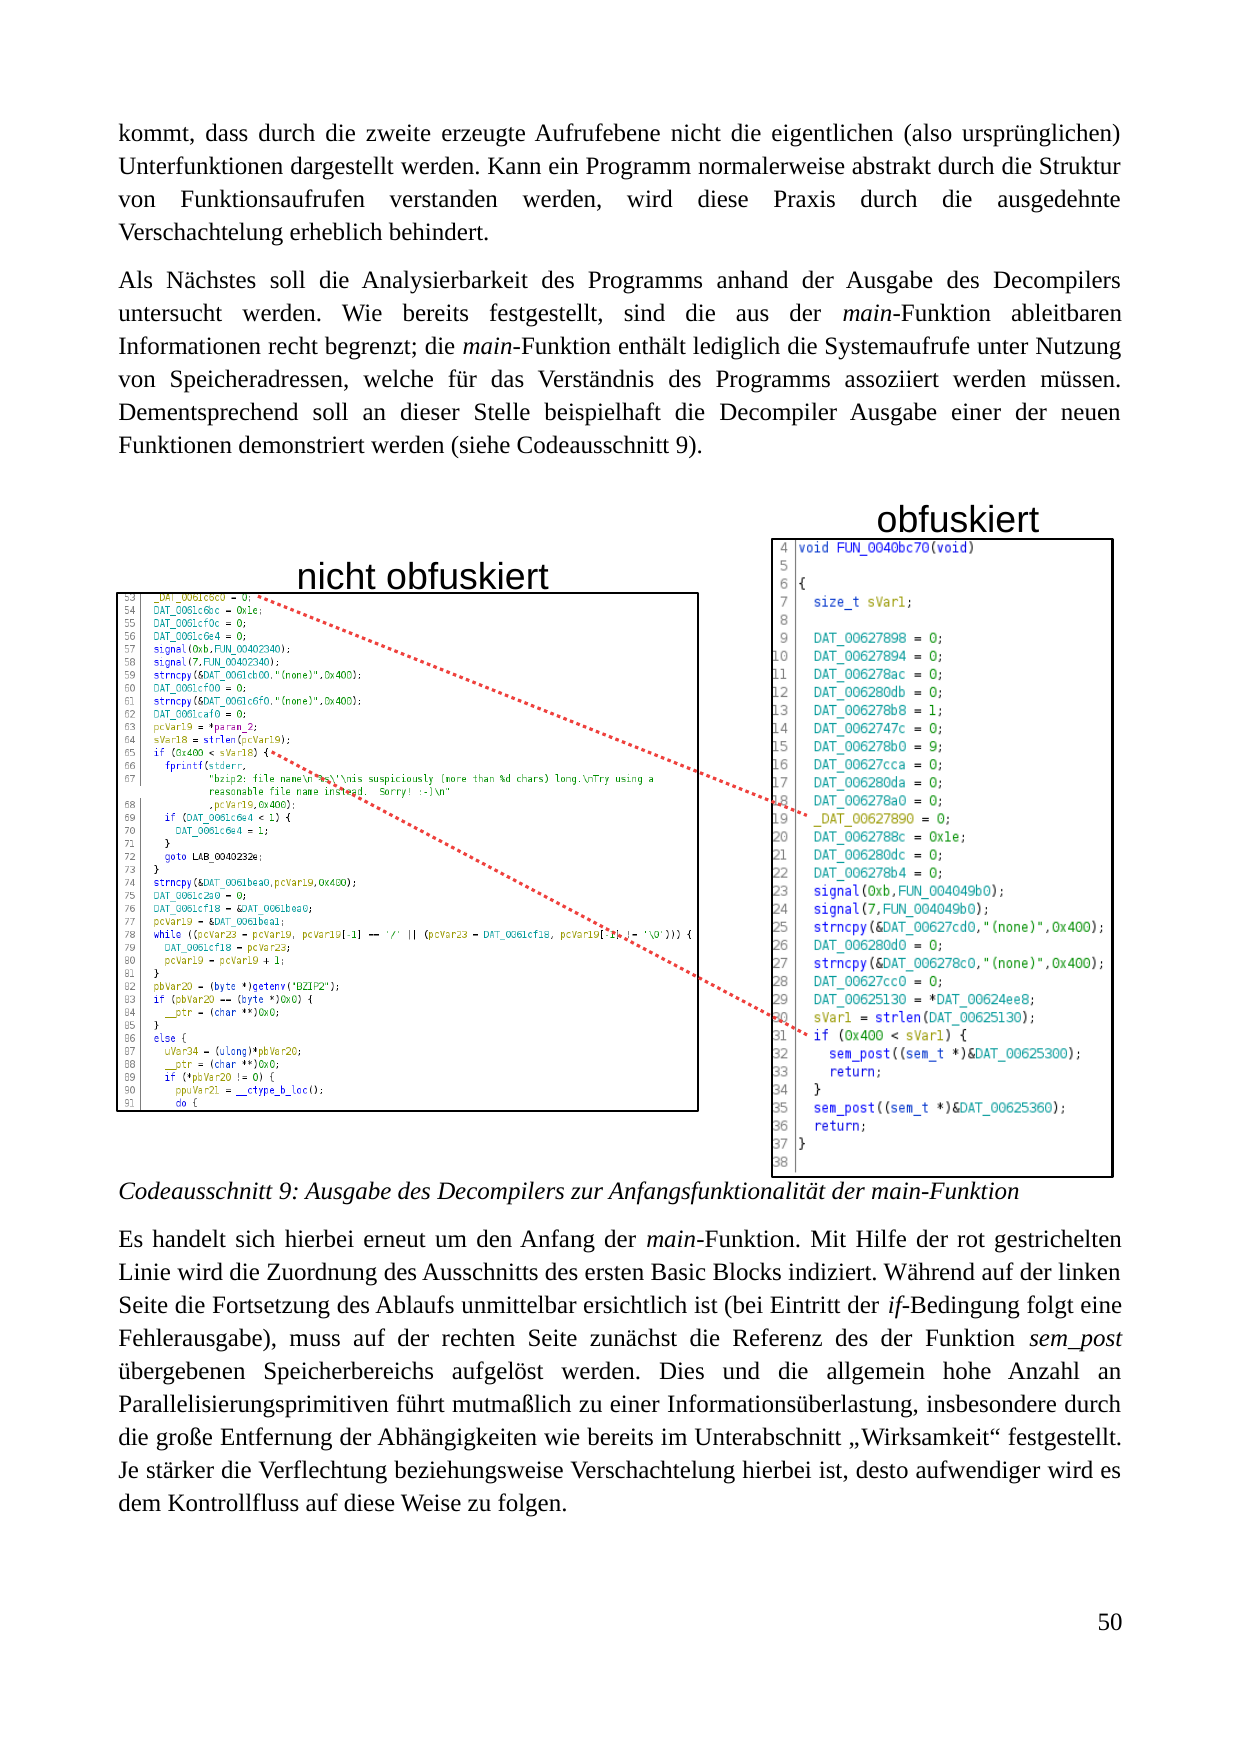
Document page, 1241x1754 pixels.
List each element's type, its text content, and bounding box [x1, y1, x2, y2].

picture [773, 540, 1111, 1176]
text Codeausschnitt 9: Ausgabe des Decompilers zur Anfangsfunktionalität der main-Funktion [118, 490, 1122, 1205]
text Es handelt sich hierbei erneut um den Anfang der main-Funktion. Mit Hilfe der rot gestrichelten Linie wird die Zuordnung des Ausschnitts des ersten Basic Blocks indiziert. Während auf der linken Seite die Fortsetzung des Ablaufs unmittelbar ersichtlich ist (bei Eintritt der if-Bedingung folgt eine Fehlerausgabe), muss auf der rechten Seite zunächst die Referenz des der Funktion sem_post übergebenen Speicherbereichs aufgelöst werden. Dies und die allgemein hohe Anzahl an Parallelisierungsprimitiven führt mutmaßlich zu einer Informationsüberlastung, insbesondere durch die große Entfernung der Abhängigkeiten wie bereits im Unterabschnitt „Wirksamkeit“ festgestellt. Je stärker die Verflechtung beziehungsweise Verschachtelung hierbei ist, desto aufwendiger wird es dem Kontrollfluss auf diese Weise zu folgen. [118, 1224, 1122, 1517]
text kommt, dass durch die zweite erzeugte Aufrufebene nicht die eigentlichen (also ursprünglichen) Unterfunktionen dargestellt werden. Kann ein Programm normalerweise abstrakt durch die Struktur von Funktionsaufrufen verstanden werden, wird diese Praxis durch die ausgedehnte Verschachtelung erheblich behindert. [118, 118, 1122, 246]
picture [118, 594, 697, 1110]
text Als Nächstes soll die Analysierbarkeit des Programms anhand der Ausgabe des Decompilers untersucht werden. Wie bereits festgestellt, sind die aus der main-Funktion ableitbaren Informationen recht begrenzt; die main-Funktion enthält lediglich die Systemaufrufe unter Nutzung von Speicheradressen, welche für das Verständnis des Programms assoziiert werden müssen. Dementsprechend soll an dieser Stelle beispielhaft die Decompiler Ausgabe einer der neuen Funktionen demonstriert werden (siehe Codeausschnitt 9). [118, 265, 1122, 459]
